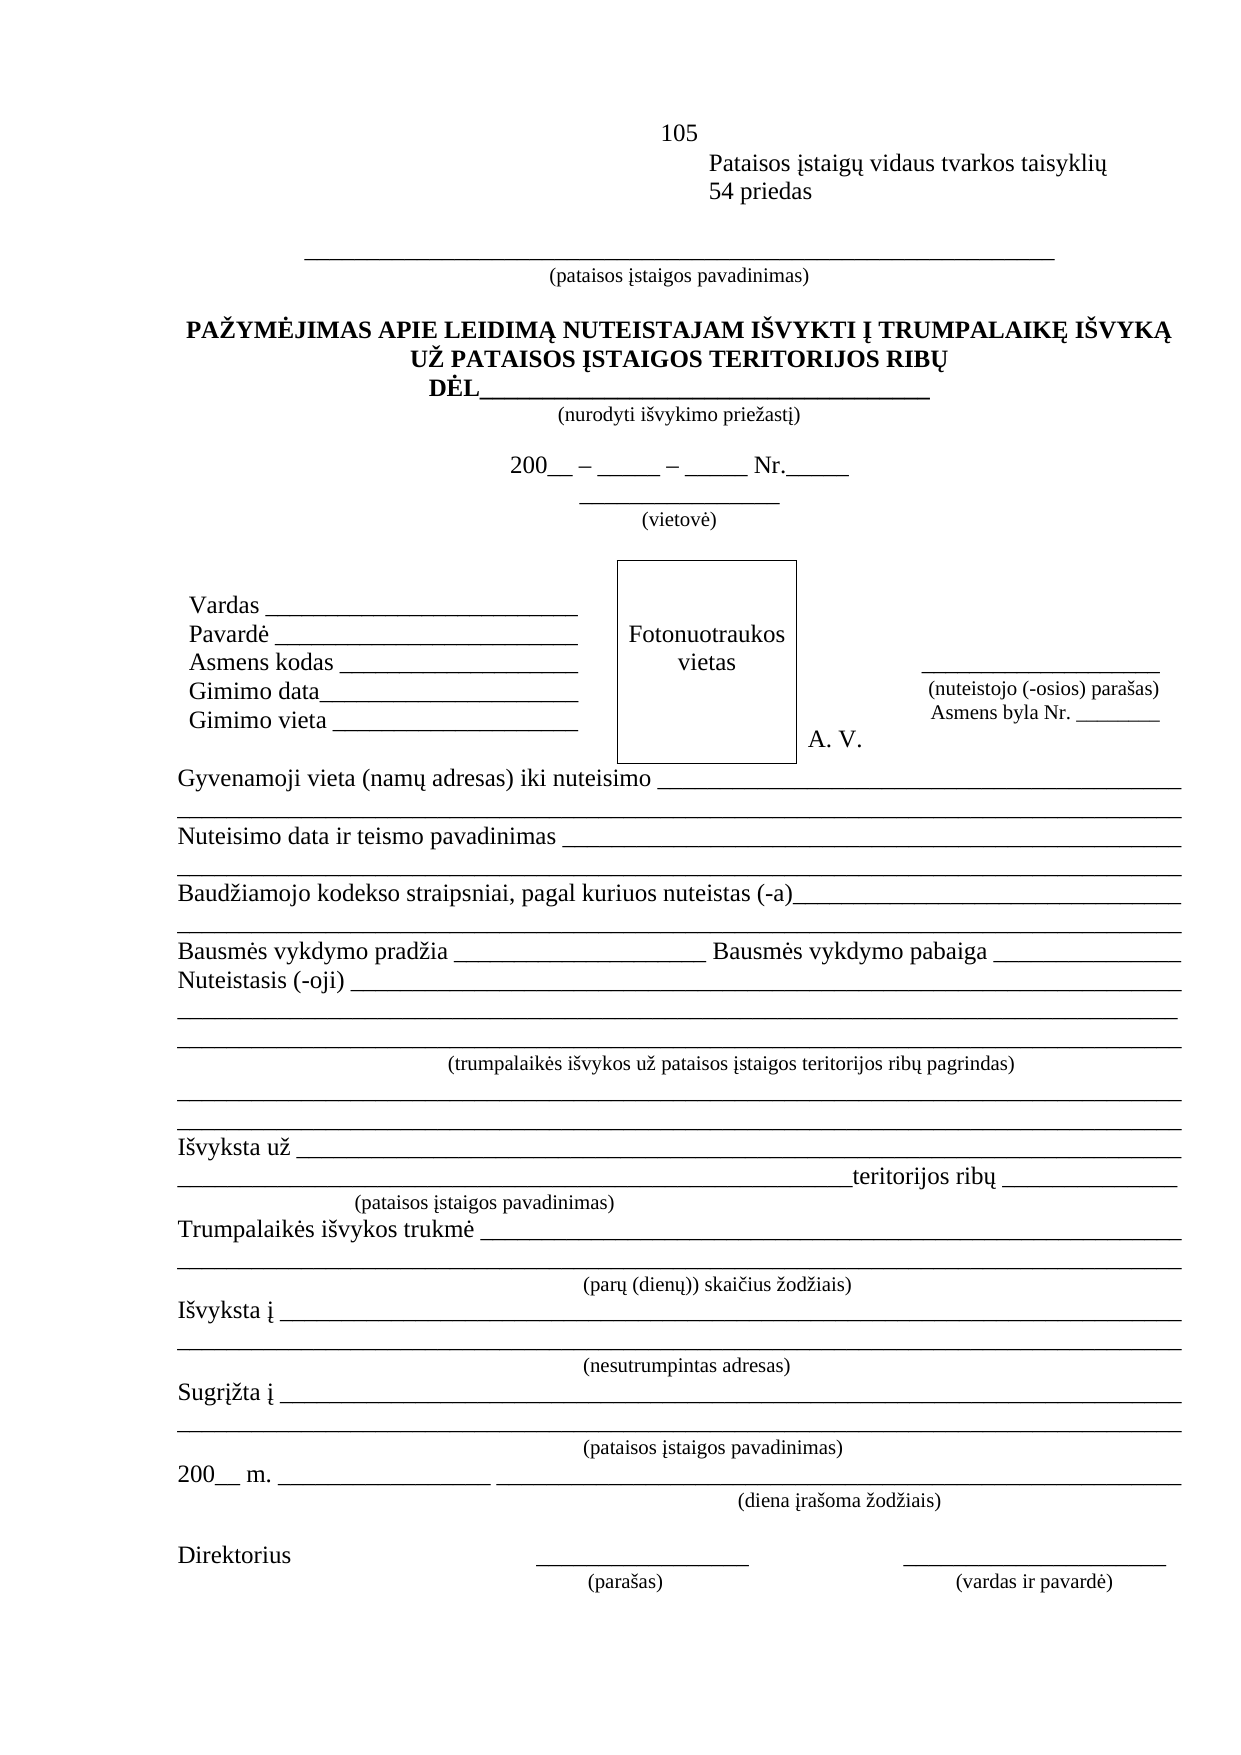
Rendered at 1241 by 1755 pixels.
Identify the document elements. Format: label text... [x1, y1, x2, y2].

text PAŽYMĖJIMAS APIE LEIDIMĄ NUTEISTAJAM IŠVYKTI Į TRUMPALAIKĘ IŠVYKĄ UŽ PATAISOS ĮSTAIGOS TERITORIJOS RIBŲ DĖL____________________________________ [177, 315, 1181, 402]
text (parų (dienų)) skaičius žodžiais) [448, 1272, 1181, 1296]
text Išvyksta į [177, 1296, 1181, 1349]
text ________________________________________________________________________________ [177, 993, 1181, 1022]
text (nesutrumpintas adresas) [448, 1353, 1181, 1377]
text ________________ [177, 478, 1181, 507]
text (parašas) (vardas ir pavardė) [177, 1569, 1181, 1593]
table_header Vardas Pavardė Asmens kodas Gimimo data Gimimo vieta [177, 560, 617, 762]
text (pataisos įstaigos pavadinimas) [177, 1190, 1181, 1214]
text Sugrįžta į [177, 1377, 1181, 1431]
text (pataisos įstaigos pavadinimas) [448, 1435, 1181, 1459]
text Gyvenamoji vieta (namų adresas) iki nuteisimo [177, 763, 1181, 792]
text (vietovė) [177, 507, 1181, 531]
text ______________________________________________________teritorijos ribų ______________ [177, 1161, 1181, 1190]
text 200__ m. _________________ [177, 1459, 1181, 1487]
text ____________________________________________________________ [177, 234, 1181, 263]
text Direktorius _________________ _____________________ [177, 1540, 1181, 1569]
text Trumpalaikės išvykos trukmė [177, 1214, 1181, 1268]
text Pataisos įstaigų vidaus tvarkos taisyklių [709, 148, 1181, 176]
text (diena įrašoma žodžiais) [177, 1487, 1181, 1512]
text (nurodyti išvykimo priežastį) [177, 402, 1181, 426]
text Baudžiamojo kodekso straipsniai, pagal kuriuos nuteistas (-a) [177, 878, 1181, 907]
table_header (nuteistojo (-osios) parašas) Asmens byla Nr. ________ A. V. [797, 560, 1171, 762]
text (pataisos įstaigos pavadinimas) [177, 263, 1181, 287]
text Nuteistasis (-oji) [177, 965, 1181, 993]
table_header Fotonuotraukos vietas [618, 561, 796, 762]
text Bausmės vykdymo pradžia Bausmės vykdymo pabaiga _______________ [177, 936, 1181, 965]
text Nuteisimo data ir teismo pavadinimas [177, 821, 1181, 850]
text (trumpalaikės išvykos už pataisos įstaigos teritorijos ribų pagrindas) [312, 1051, 1181, 1075]
text Išvyksta už [177, 1132, 1181, 1161]
text 200__ – _____ – _____ Nr._____ [177, 450, 1181, 478]
text 54 priedas [177, 176, 1181, 205]
